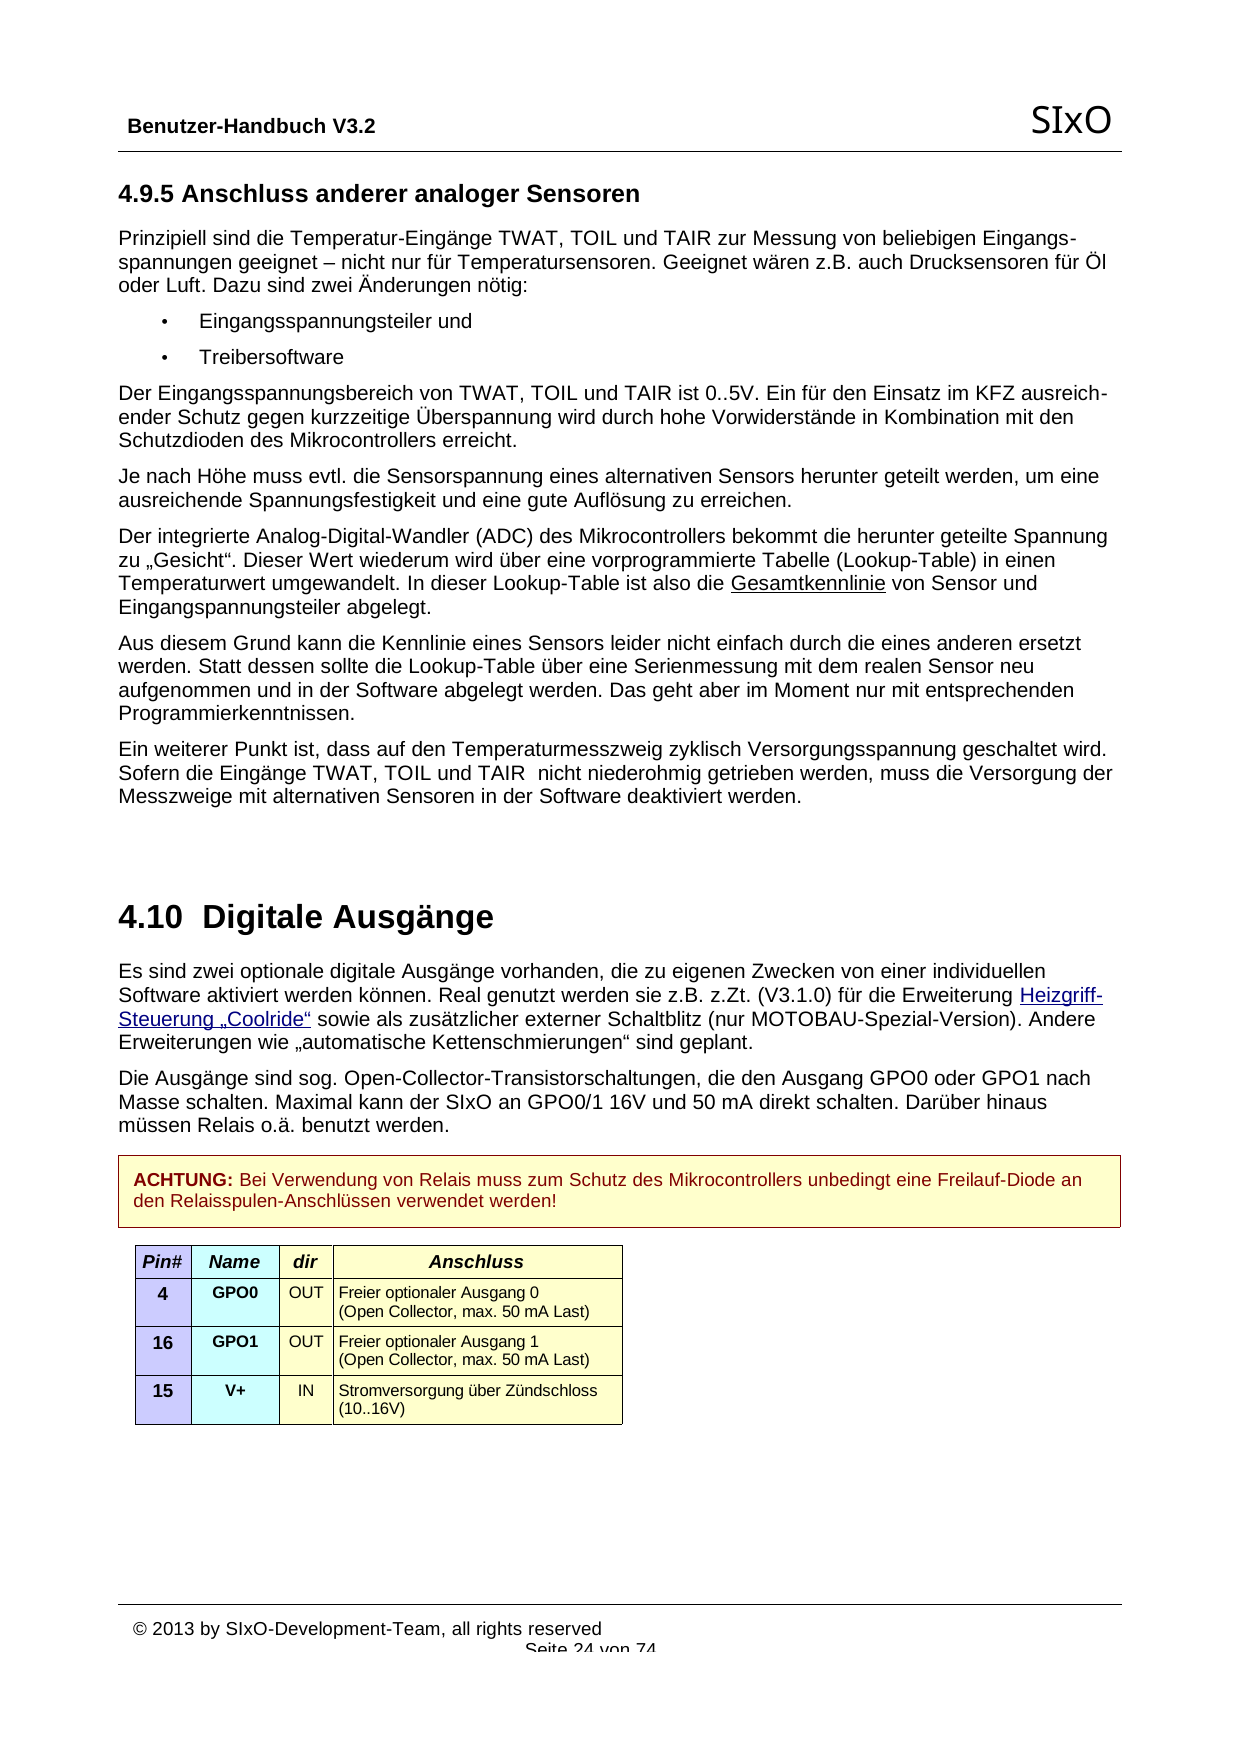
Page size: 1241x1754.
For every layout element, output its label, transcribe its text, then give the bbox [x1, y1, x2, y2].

text Prinzipiell sind die Temperatur-Eingänge TWAT, TOIL und TAIR zur Messung von beliebigen Eingangs­spannungen geeignet – nicht nur für Temperatursensoren. Geeignet wären z.B. auch Drucksensoren für Öl oder Luft. Dazu sind zwei Änderungen nötig: [118, 227, 1122, 297]
subtitle Anschluss anderer analoger Sensoren [118, 180, 1122, 208]
table_header Pin# [136, 1246, 191, 1278]
table_cell Freier optionaler Ausgang 1 (Open Collector, max. 50 mA Last) [334, 1327, 622, 1375]
table_cell Stromversorgung über Zündschloss (10..16V) [334, 1376, 622, 1424]
table_cell IN [280, 1376, 332, 1424]
table_cell V+ [192, 1376, 279, 1424]
list Treibersoftware [161, 346, 1122, 369]
table_cell GPO0 [192, 1279, 279, 1326]
table_header Anschluss [334, 1246, 622, 1278]
text Der Eingangsspannungsbereich von TWAT, TOIL und TAIR ist 0..5V. Ein für den Einsatz im KFZ ausreich­ender Schutz gegen kurzzeitige Überspannung wird durch hohe Vorwiderstände in Kombination mit den Schutzdioden des Mikrocontrollers erreicht. [118, 382, 1122, 452]
table_cell OUT [280, 1279, 332, 1326]
text Die Ausgänge sind sog. Open-Collector-Transistorschaltungen, die den Ausgang GPO0 oder GPO1 nach Masse schalten. Maximal kann der SIxO an GPO0/1 16V und 50 mA direkt schalten. Darüber hinaus müssen Relais o.ä. benutzt werden. [118, 1067, 1122, 1137]
text ACHTUNG: Bei Verwendung von Relais muss zum Schutz des Mikrocontrollers unbedingt eine Freilauf-Diode an den Relaisspulen-Anschlüssen verwendet werden! [119, 1156, 1120, 1227]
table_cell 15 [136, 1376, 191, 1424]
table_cell 4 [136, 1279, 191, 1326]
text Der integrierte Analog-Digital-Wandler (ADC) des Mikrocontrollers bekommt die herunter geteilte Spannung zu „Gesicht“. Dieser Wert wiederum wird über eine vorprogrammierte Tabelle (Lookup-Table) in einen Temperaturwert umgewandelt. In dieser Lookup-Table ist also die Gesamtkennlinie von Sensor und Eingangspannungsteiler abgelegt. [118, 524, 1122, 619]
table_header dir [280, 1246, 332, 1278]
text Je nach Höhe muss evtl. die Sensorspannung eines alternativen Sensors herunter geteilt werden, um eine ausreichende Spannungsfestigkeit und eine gute Auflösung zu erreichen. [118, 465, 1122, 512]
text Es sind zwei optionale digitale Ausgänge vorhanden, die zu eigenen Zwecken von einer individuellen Software aktiviert werden können. Real genutzt werden sie z.B. z.Zt. (V3.1.0) für die Erweiterung Heizgriff-Steuerung „Coolride“ sowie als zusätzlicher externer Schaltblitz (nur MOTOBAU-Spezial-Version). Andere Erweiterungen wie „automatische Kettenschmierungen“ sind geplant. [118, 960, 1122, 1054]
table_cell Freier optionaler Ausgang 0 (Open Collector, max. 50 mA Last) [334, 1279, 622, 1326]
text Aus diesem Grund kann die Kennlinie eines Sensors leider nicht einfach durch die eines anderen ersetzt werden. Statt dessen sollte die Lookup-Table über eine Serienmessung mit dem realen Sensor neu aufgenommen und in der Software abgelegt werden. Das geht aber im Moment nur mit entsprechenden Programmierkenntnissen. [118, 631, 1122, 725]
table_cell GPO1 [192, 1327, 279, 1375]
table_cell OUT [280, 1327, 332, 1375]
text Ein weiterer Punkt ist, dass auf den Temperaturmesszweig zyklisch Versorgungsspannung geschaltet wird. Sofern die Eingänge TWAT, TOIL und TAIR nicht niederohmig getrieben werden, muss die Versorgung der Messzweige mit alternativen Sensoren in der Software deaktiviert werden. [118, 738, 1122, 808]
table_header Name [192, 1246, 279, 1278]
list Eingangsspannungsteiler und [161, 310, 1122, 333]
table_cell 16 [136, 1327, 191, 1375]
subtitle Digitale Ausgänge [118, 898, 1122, 936]
